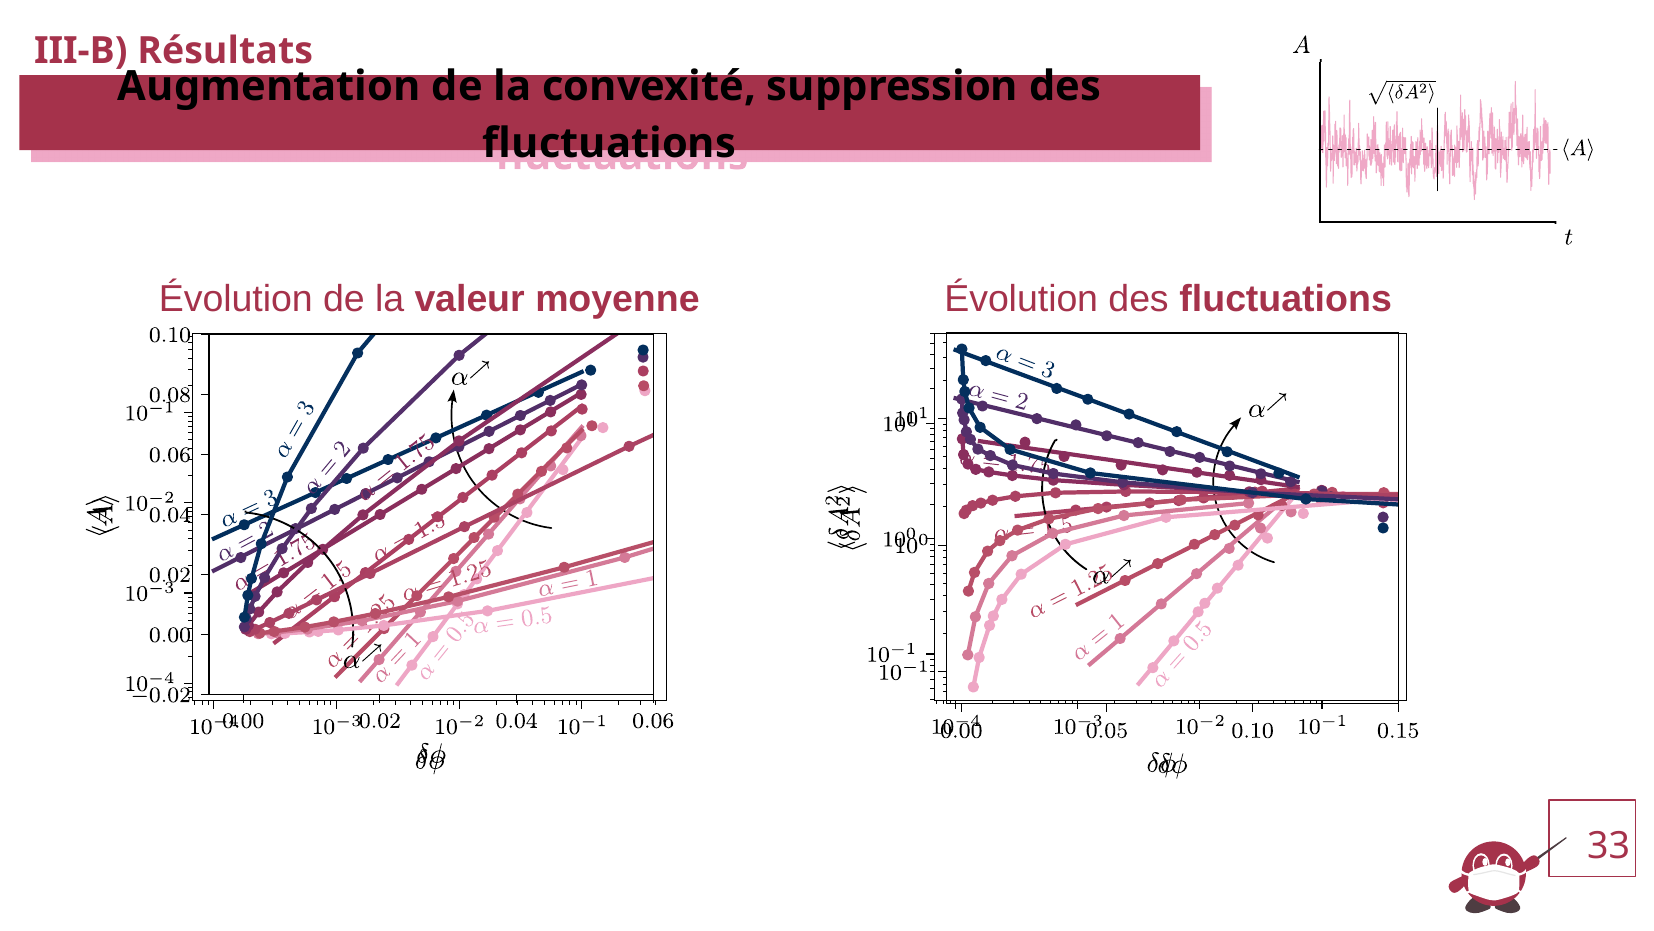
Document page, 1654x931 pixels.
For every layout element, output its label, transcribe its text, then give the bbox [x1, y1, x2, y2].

text_box Évolution de la valeur moyenne [108, 270, 741, 369]
picture [825, 331, 1419, 779]
text_box Évolution des fluctuations [894, 270, 1495, 327]
picture [1448, 799, 1637, 914]
picture [85, 327, 674, 775]
text_box III-B) Résultats [19, 16, 1238, 76]
text_box [1510, 811, 1654, 887]
text_box Augmentation de la convexité, suppression des fluctuations [19, 76, 1201, 151]
picture [1292, 35, 1593, 245]
